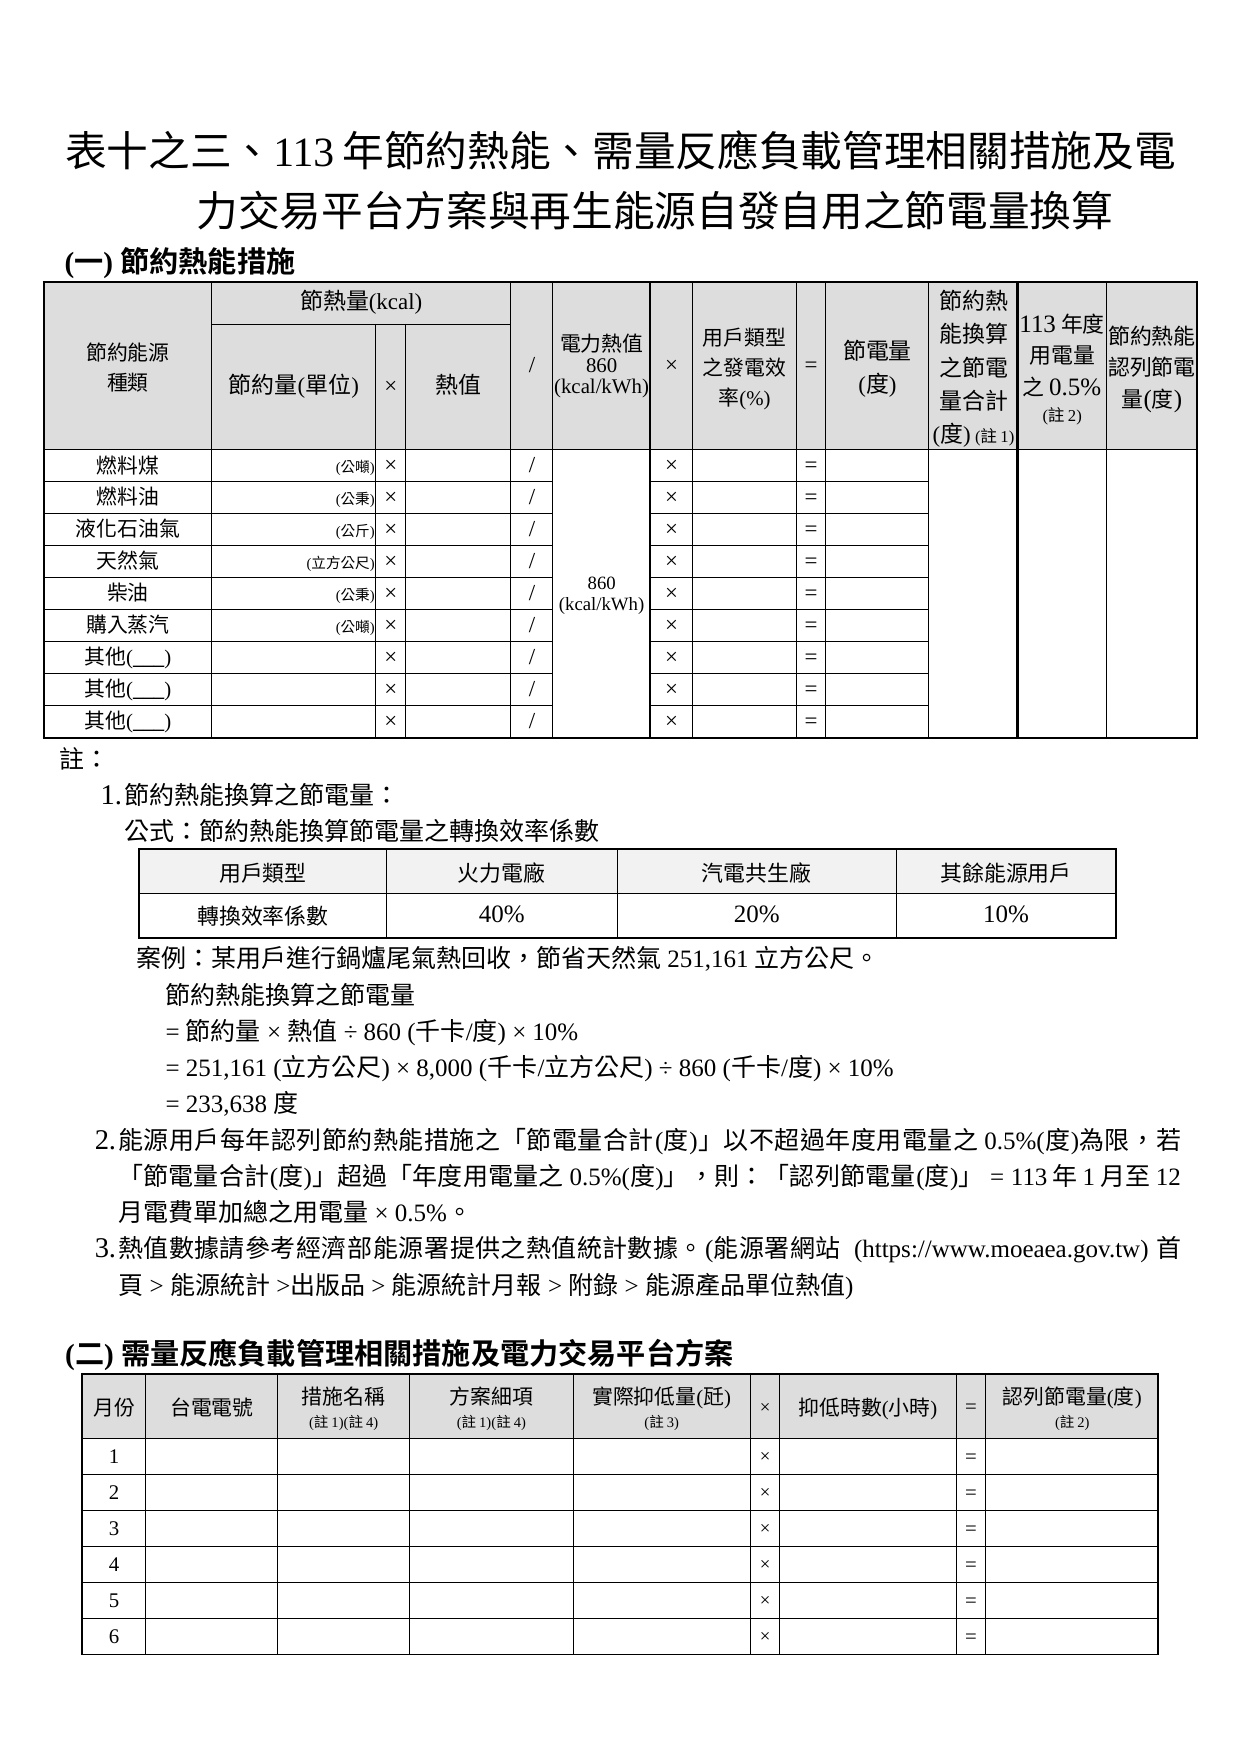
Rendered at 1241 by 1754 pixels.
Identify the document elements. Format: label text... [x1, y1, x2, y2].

table_cell × [376, 482, 405, 513]
table_header 抑低時數(小時) [780, 1375, 956, 1438]
table_cell [826, 642, 928, 673]
table_cell (公噸) [212, 450, 375, 481]
table_cell [278, 1511, 409, 1546]
table_cell × [376, 546, 405, 577]
table_cell [406, 674, 510, 705]
table_cell 柴油 [45, 578, 211, 609]
table_cell [826, 514, 928, 545]
table_header 認列節電量(度) (註2) [986, 1375, 1157, 1438]
table_header 113年度用電量之0.5% (註2) [1019, 283, 1106, 449]
table_cell 5 [83, 1583, 145, 1618]
table_cell = [957, 1583, 985, 1618]
table_header = [957, 1375, 985, 1438]
table_header 措施名稱 (註1)(註4) [278, 1375, 409, 1438]
table_cell = [957, 1439, 985, 1474]
table_cell [986, 1439, 1157, 1474]
table_cell 熱值 [406, 325, 510, 449]
table_cell = [797, 674, 825, 705]
table_cell 860 (kcal/kWh) [553, 450, 649, 737]
table_cell [212, 642, 375, 673]
table_cell [826, 482, 928, 513]
table_cell = [797, 546, 825, 577]
list 能源用戶每年認列節約熱能措施之「節電量合計(度)」以不超過年度用電量之0.5%(度)為限，若「節電量合計(度)」超過「年度用電量之0.5%(度)」，則：「認列節電量(度)」 = 113年1月至12月電費單加總之用電量 × 0.5%。 [94, 1120, 1181, 1229]
table_cell 3 [83, 1511, 145, 1546]
table_cell [574, 1511, 750, 1546]
table_cell [212, 706, 375, 737]
table_cell [410, 1619, 573, 1654]
table_cell × [651, 706, 692, 737]
table_cell × [376, 325, 405, 449]
table_header 電力熱值 860 (kcal/kWh) [553, 283, 649, 449]
table_cell × [651, 450, 692, 481]
table_cell [780, 1511, 956, 1546]
table_header 節約熱能換算之節電量合計(度) (註1) [929, 283, 1016, 449]
table_cell 20% [618, 894, 896, 937]
table_cell 燃料煤 [45, 450, 211, 481]
table_cell = [797, 482, 825, 513]
table_cell [693, 578, 796, 609]
table_cell [780, 1547, 956, 1582]
table_cell 2 [83, 1475, 145, 1510]
table_cell [410, 1439, 573, 1474]
table_cell (公秉) [212, 482, 375, 513]
table_cell / [511, 482, 552, 513]
table_cell × [751, 1439, 779, 1474]
table_cell 燃料油 [45, 482, 211, 513]
table_cell [406, 578, 510, 609]
table_cell × [376, 610, 405, 641]
table_cell [406, 610, 510, 641]
table_cell / [511, 514, 552, 545]
table_cell [574, 1547, 750, 1582]
table_cell 其他(___) [45, 706, 211, 737]
table_cell (公斤) [212, 514, 375, 545]
table_header 火力電廠 [387, 850, 617, 893]
table_cell (立方公尺) [212, 546, 375, 577]
table_header 實際抑低量(瓩) (註3) [574, 1375, 750, 1438]
table_cell 液化石油氣 [45, 514, 211, 545]
table_cell × [376, 706, 405, 737]
table_cell [406, 706, 510, 737]
table_cell [410, 1475, 573, 1510]
table_cell [826, 546, 928, 577]
table_cell × [651, 674, 692, 705]
table_cell [1019, 450, 1106, 737]
table_cell [693, 706, 796, 737]
table_header 節約能源 種類 [45, 283, 211, 449]
table_cell [780, 1475, 956, 1510]
table_cell × [651, 578, 692, 609]
table_header 汽電共生廠 [618, 850, 896, 893]
table_cell [693, 546, 796, 577]
table_cell × [751, 1511, 779, 1546]
table_cell [826, 706, 928, 737]
table_cell [278, 1547, 409, 1582]
table_cell × [651, 514, 692, 545]
table_cell × [376, 450, 405, 481]
list 熱值數據請參考經濟部能源署提供之熱值統計數據。(能源署網站 (https://www.moeaea.gov.tw) 首頁 > 能源統計 >出版品 > 能源統計月報 > 附錄 > 能源產品單位熱值) [94, 1229, 1181, 1301]
table_cell = [957, 1511, 985, 1546]
table_cell / [511, 610, 552, 641]
table_cell [410, 1511, 573, 1546]
table_cell [410, 1547, 573, 1582]
table_cell / [511, 642, 552, 673]
text 表十之三、113年節約熱能、需量反應負載管理相關措施及電力交易平台方案與再生能源自發自用之節電量換算 [59, 118, 1181, 239]
table_header / [511, 283, 552, 449]
table_cell [780, 1583, 956, 1618]
table_cell [574, 1583, 750, 1618]
table_cell × [751, 1583, 779, 1618]
table_cell [278, 1439, 409, 1474]
table_header 方案細項 (註1)(註4) [410, 1375, 573, 1438]
table_cell / [511, 546, 552, 577]
table_cell × [751, 1619, 779, 1654]
table_cell [826, 578, 928, 609]
text (一) 節約熱能措施 [64, 239, 1181, 281]
table_cell [278, 1475, 409, 1510]
table_header 其餘能源用戶 [897, 850, 1115, 893]
table_cell (公秉) [212, 578, 375, 609]
table_cell [212, 674, 375, 705]
table_cell 轉換效率係數 [140, 894, 386, 937]
table_header 用戶類型 [140, 850, 386, 893]
table_cell = [957, 1619, 985, 1654]
table_cell × [651, 482, 692, 513]
table_cell × [651, 642, 692, 673]
table_cell [693, 674, 796, 705]
table_cell 其他(___) [45, 674, 211, 705]
table_cell [406, 514, 510, 545]
table_cell [278, 1583, 409, 1618]
table_cell [574, 1619, 750, 1654]
table_cell 1 [83, 1439, 145, 1474]
table_cell × [751, 1475, 779, 1510]
table_cell [1107, 450, 1196, 737]
table_header × [751, 1375, 779, 1438]
table_cell [406, 482, 510, 513]
table_cell [146, 1583, 277, 1618]
table_cell 天然氣 [45, 546, 211, 577]
table_cell [826, 674, 928, 705]
table_header 台電電號 [146, 1375, 277, 1438]
table_cell 6 [83, 1619, 145, 1654]
table_header × [651, 283, 692, 449]
table_cell 其他(___) [45, 642, 211, 673]
table_cell × [376, 674, 405, 705]
table_cell [986, 1511, 1157, 1546]
table_cell = [797, 706, 825, 737]
table_cell 節約量(單位) [212, 325, 375, 449]
table_header 節熱量(kcal) [212, 283, 510, 324]
table_cell / [511, 674, 552, 705]
table_cell [574, 1439, 750, 1474]
table_cell × [376, 514, 405, 545]
table_cell [406, 642, 510, 673]
table_cell [146, 1439, 277, 1474]
table_cell [986, 1475, 1157, 1510]
table_cell [826, 450, 928, 481]
list 節約熱能換算之節電量： 公式：節約熱能換算節電量之轉換效率係數 [100, 775, 1181, 848]
table_cell [146, 1475, 277, 1510]
table_cell [780, 1439, 956, 1474]
text 案例：某用戶進行鍋爐尾氣熱回收，節省天然氣 251,161 立方公尺。 節約熱能換算之節電量 = 節約量 × 熱值 ÷ 860 (千卡/度) × 10% = 251,161 (立方公尺) × 8,000 (千卡/立方公尺) ÷ 860 (千卡/度) × 10% = 233,638 度 [136, 939, 1181, 1120]
table_header = [797, 283, 825, 449]
table_cell × [751, 1547, 779, 1582]
table_cell = [797, 642, 825, 673]
table_cell = [957, 1547, 985, 1582]
table_cell [693, 482, 796, 513]
table_cell [410, 1583, 573, 1618]
table_cell = [797, 514, 825, 545]
table_cell [406, 546, 510, 577]
table_header 用戶類型之發電效率(%) [693, 283, 796, 449]
table_header 月份 [83, 1375, 145, 1438]
table_cell × [651, 546, 692, 577]
table_cell [146, 1619, 277, 1654]
table_cell / [511, 578, 552, 609]
table_cell × [376, 578, 405, 609]
table_cell 購入蒸汽 [45, 610, 211, 641]
table_cell 40% [387, 894, 617, 937]
table_cell [693, 642, 796, 673]
table_cell [406, 450, 510, 481]
table_cell / [511, 706, 552, 737]
table_cell [146, 1547, 277, 1582]
table_cell [929, 450, 1016, 737]
table_cell = [797, 450, 825, 481]
table_header 節電量(度) [826, 283, 928, 449]
table_cell [693, 450, 796, 481]
table_cell 10% [897, 894, 1115, 937]
text 註： [59, 739, 1181, 775]
table_cell × [376, 642, 405, 673]
table_cell = [797, 610, 825, 641]
table_cell [146, 1511, 277, 1546]
table_cell [826, 610, 928, 641]
table_cell / [511, 450, 552, 481]
table_cell [780, 1619, 956, 1654]
table_cell [986, 1547, 1157, 1582]
table_cell = [797, 578, 825, 609]
table_cell [986, 1583, 1157, 1618]
table_cell [693, 514, 796, 545]
table_cell (公噸) [212, 610, 375, 641]
table_cell [693, 610, 796, 641]
table_cell [574, 1475, 750, 1510]
table_header 節約熱能認列節電量(度) [1107, 283, 1196, 449]
text (二) 需量反應負載管理相關措施及電力交易平台方案 [65, 1331, 1181, 1373]
table_cell 4 [83, 1547, 145, 1582]
table_cell [986, 1619, 1157, 1654]
table_cell × [651, 610, 692, 641]
table_cell [278, 1619, 409, 1654]
table_cell = [957, 1475, 985, 1510]
